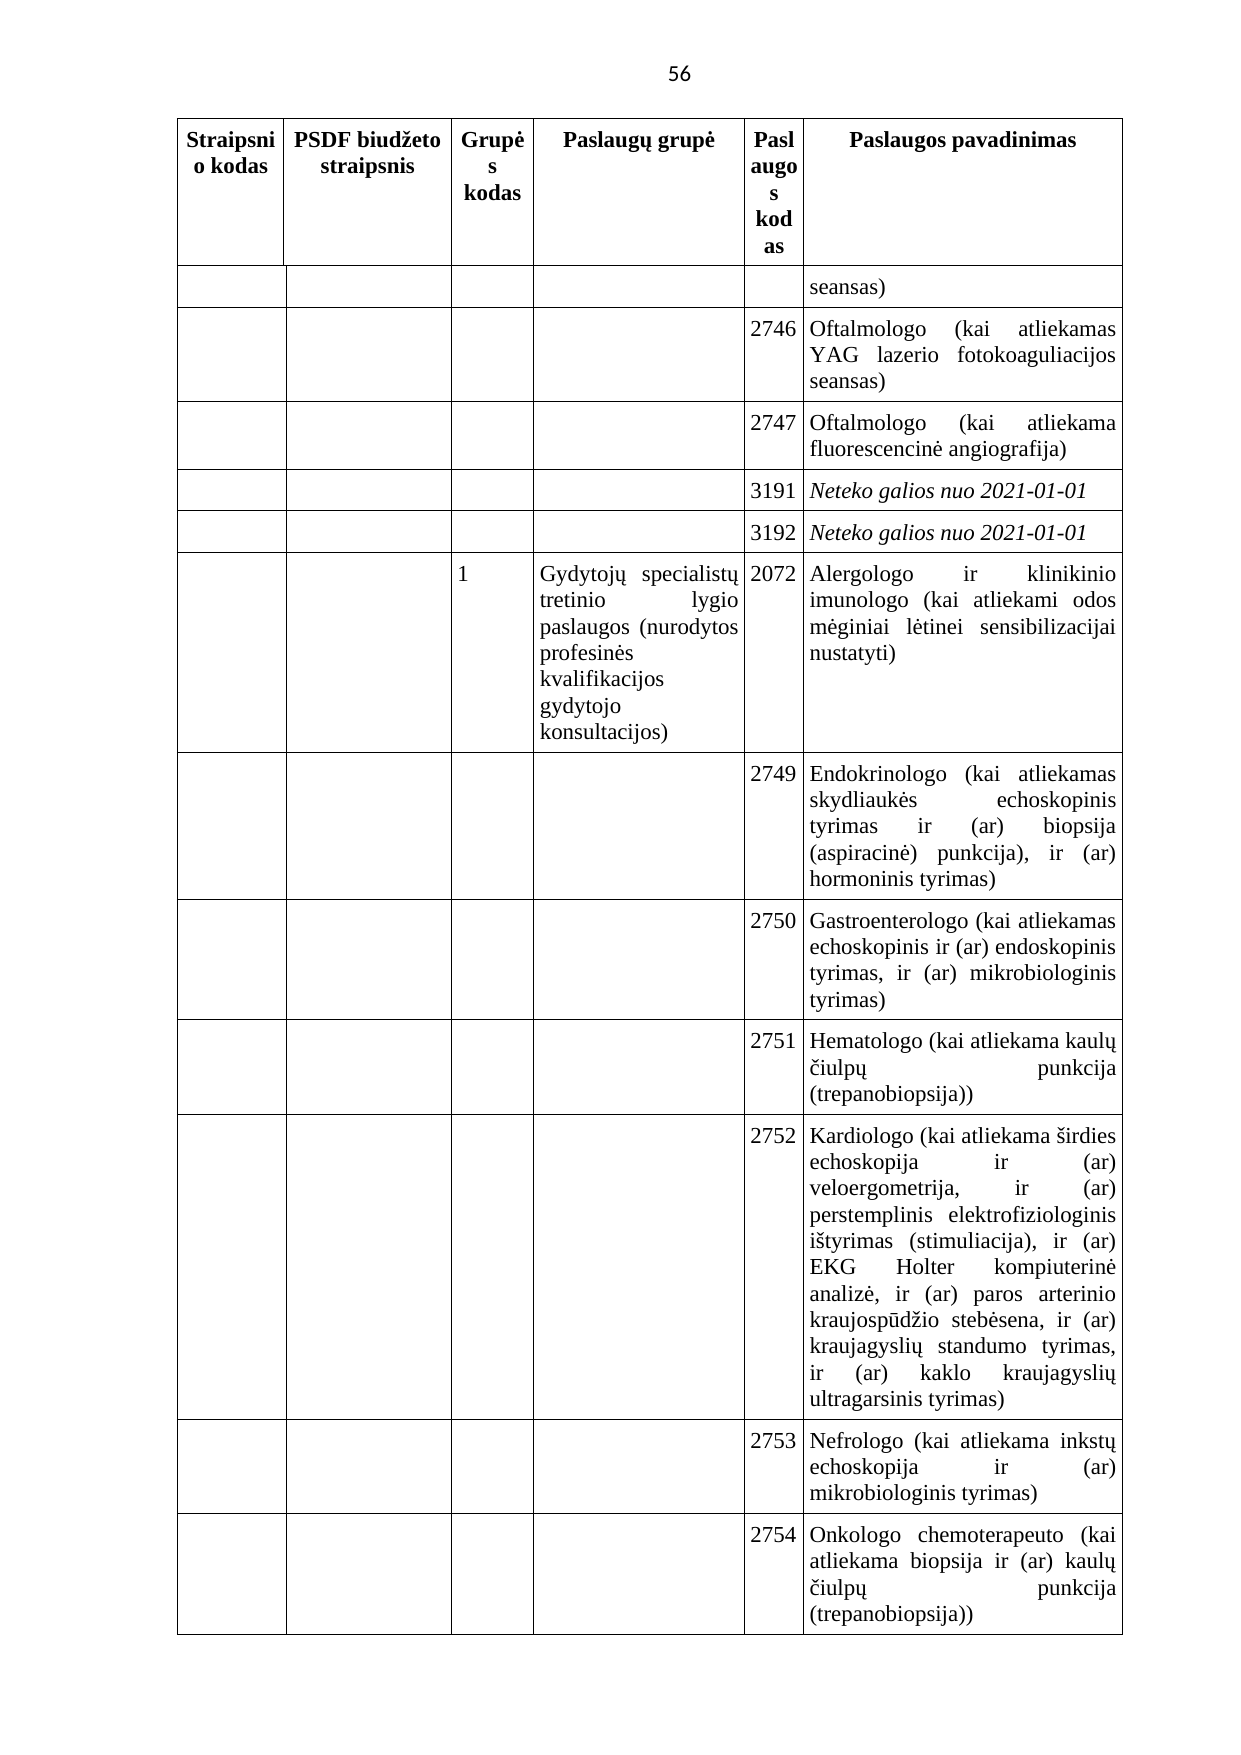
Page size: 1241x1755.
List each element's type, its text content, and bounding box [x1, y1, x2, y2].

table_cell 2752 [745, 1115, 803, 1419]
table_cell [178, 266, 286, 307]
table_cell [452, 753, 533, 899]
table_cell [287, 900, 451, 1019]
table_cell [534, 308, 744, 401]
table_cell [287, 1115, 451, 1419]
table_cell Oftalmologo (kai atliekamas YAG lazerio fotokoaguliacijos seansas) [804, 308, 1122, 401]
table_cell [534, 511, 744, 552]
table_cell [452, 308, 533, 401]
table_cell [287, 511, 451, 552]
table_cell [178, 511, 286, 552]
table_cell 2751 [745, 1020, 803, 1113]
table_cell Hematologo (kai atliekama kaulų čiulpų punkcija (trepanobiopsija)) [804, 1020, 1122, 1113]
table_cell Oftalmologo (kai atliekama fluorescencinė angiografija) [804, 402, 1122, 469]
table_cell Kardiologo (kai atliekama širdies echoskopija ir (ar) veloergometrija, ir (ar) perstemplinis elektrofiziologinis ištyrimas (stimuliacija), ir (ar) EKG Holter kompiuterinė analizė, ir (ar) paros arterinio kraujospūdžio stebėsena, ir (ar) kraujagyslių standumo tyrimas, ir (ar) kaklo kraujagyslių ultragarsinis tyrimas) [804, 1115, 1122, 1419]
table_cell [452, 1420, 533, 1513]
table_cell 1 [452, 553, 533, 752]
table_cell [287, 266, 451, 307]
table_cell [452, 402, 533, 469]
table_cell [287, 753, 451, 899]
table_cell [178, 1420, 286, 1513]
table_cell Neteko galios nuo 2021-01-01 [804, 511, 1122, 552]
table_cell 2072 [745, 553, 803, 752]
table_cell Nefrologo (kai atliekama inkstų echoskopija ir (ar) mikrobiologinis tyrimas) [804, 1420, 1122, 1513]
table_header Grupės kodas [452, 119, 533, 265]
table_cell [287, 1420, 451, 1513]
table_cell 2749 [745, 753, 803, 899]
table_cell [287, 308, 451, 401]
table_cell [452, 511, 533, 552]
table_cell [534, 1514, 744, 1633]
table_cell [452, 1115, 533, 1419]
table_cell Onkologo chemoterapeuto (kai atliekama biopsija ir (ar) kaulų čiulpų punkcija (trepanobiopsija)) [804, 1514, 1122, 1633]
table_cell [178, 1115, 286, 1419]
table_cell [287, 1514, 451, 1633]
table_header Paslaugos kodas [745, 119, 803, 265]
table_cell [178, 402, 286, 469]
table_cell [287, 553, 451, 752]
table_cell [534, 900, 744, 1019]
table_cell 2747 [745, 402, 803, 469]
table_cell [534, 402, 744, 469]
table_cell 3191 [745, 470, 803, 510]
table_cell [534, 1020, 744, 1113]
table_cell [287, 402, 451, 469]
table_header PSDF biudžeto straipsnis [284, 119, 451, 265]
table_cell [287, 1020, 451, 1113]
table_header Paslaugos pavadinimas [804, 119, 1122, 265]
table_cell [534, 470, 744, 510]
table_cell 2754 [745, 1514, 803, 1633]
table_cell Neteko galios nuo 2021-01-01 [804, 470, 1122, 510]
table_cell 2746 [745, 308, 803, 401]
table_cell 3192 [745, 511, 803, 552]
table_cell 2753 [745, 1420, 803, 1513]
table_cell [452, 900, 533, 1019]
table_header Paslaugų grupė [534, 119, 744, 265]
table_cell [452, 1020, 533, 1113]
table_cell [178, 1514, 286, 1633]
table_cell [287, 470, 451, 510]
table_cell Endokrinologo (kai atliekamas skydliaukės echoskopinis tyrimas ir (ar) biopsija (aspiracinė) punkcija), ir (ar) hormoninis tyrimas) [804, 753, 1122, 899]
table_cell seansas) [804, 266, 1122, 307]
table_cell [452, 470, 533, 510]
table_cell [178, 553, 286, 752]
table_header Straipsnio kodas [178, 119, 283, 265]
table_cell [534, 1115, 744, 1419]
table_cell [178, 900, 286, 1019]
table_cell [178, 1020, 286, 1113]
table_cell [178, 308, 286, 401]
table_cell 2750 [745, 900, 803, 1019]
table_cell [534, 753, 744, 899]
table_cell [745, 266, 803, 307]
table_cell [534, 266, 744, 307]
table_cell [534, 1420, 744, 1513]
table_cell Alergologo ir klinikinio imunologo (kai atliekami odos mėginiai lėtinei sensibilizacijai nustatyti) [804, 553, 1122, 752]
table_cell [452, 1514, 533, 1633]
table_cell [452, 266, 533, 307]
table_cell Gastroenterologo (kai atliekamas echoskopinis ir (ar) endoskopinis tyrimas, ir (ar) mikrobiologinis tyrimas) [804, 900, 1122, 1019]
table_cell Gydytojų specialistų tretinio lygio paslaugos (nurodytos profesinės kvalifikacijos gydytojo konsultacijos) [534, 553, 744, 752]
table_cell [178, 753, 286, 899]
table_cell [178, 470, 286, 510]
